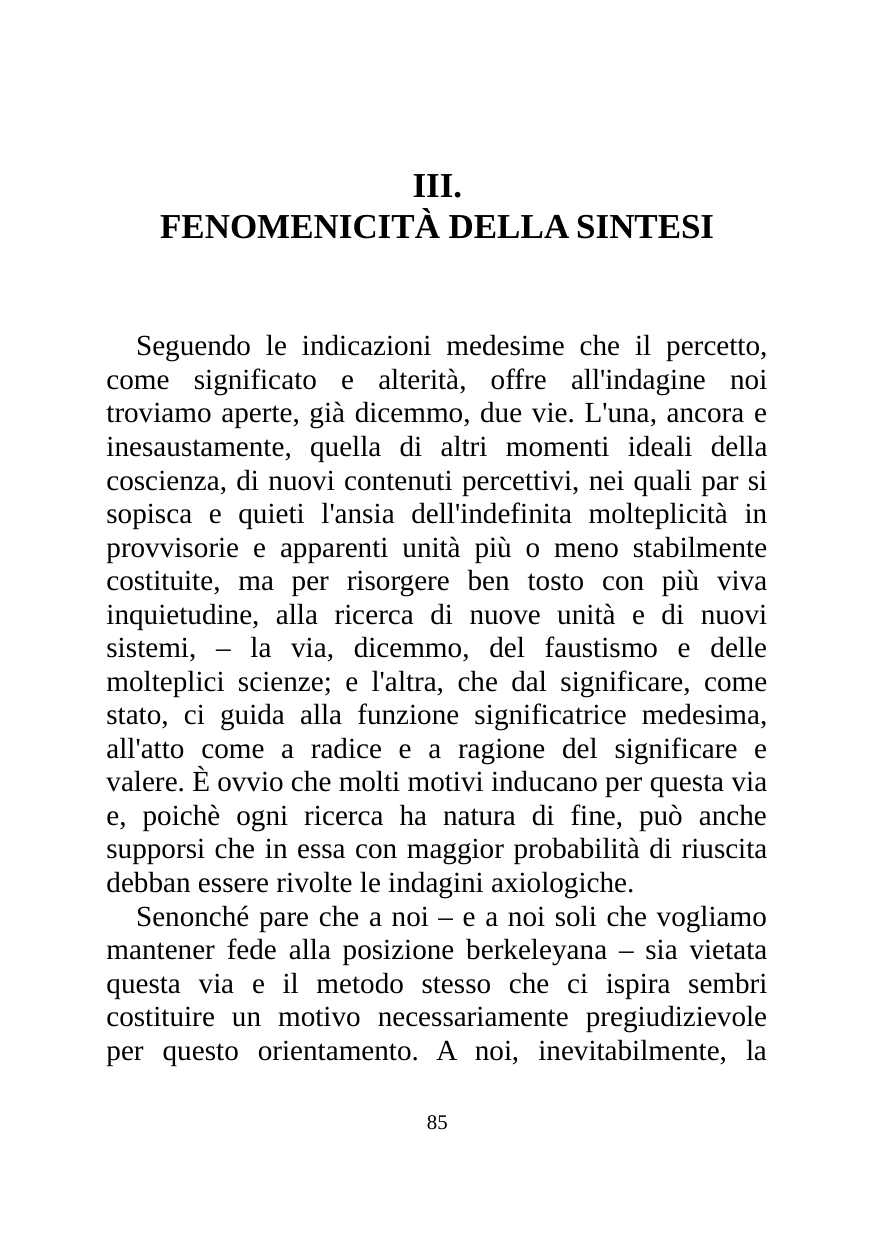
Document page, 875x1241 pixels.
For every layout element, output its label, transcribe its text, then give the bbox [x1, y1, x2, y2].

text Seguendo le indicazioni medesime che il percetto, come significato e alterità, offre all'indagine noi troviamo aperte, già dicemmo, due vie. L'una, ancora e inesaustamente, quella di altri momenti ideali della coscienza, di nuovi contenuti percettivi, nei quali par si sopisca e quieti l'ansia dell'indefinita molteplicità in provvisorie e apparenti unità più o meno stabilmente costituite, ma per risorgere ben tosto con più viva inquietudine, alla ricerca di nuove unità e di nuovi sistemi, – la via, dicemmo, del faustismo e delle molteplici scienze; e l'altra, che dal significare, come stato, ci guida alla funzione significatrice medesima, all'atto come a radice e a ragione del significare e valere. È ovvio che molti motivi inducano per questa via e, poichè ogni ricerca ha natura di fine, può anche supporsi che in essa con maggior probabilità di riuscita debban essere rivolte le indagini axiologiche. [106, 328, 768, 899]
text Senonché pare che a noi – e a noi soli che vogliamo mantener fede alla posizione berkeleyana – sia vietata questa via e il metodo stesso che ci ispira sembri costituire un motivo necessariamente pregiudizievole per questo orientamento. A noi, inevitabilmente, la [106, 899, 768, 1066]
subtitle III. FENOMENICITÀ DELLA SINTESI [106, 165, 768, 246]
